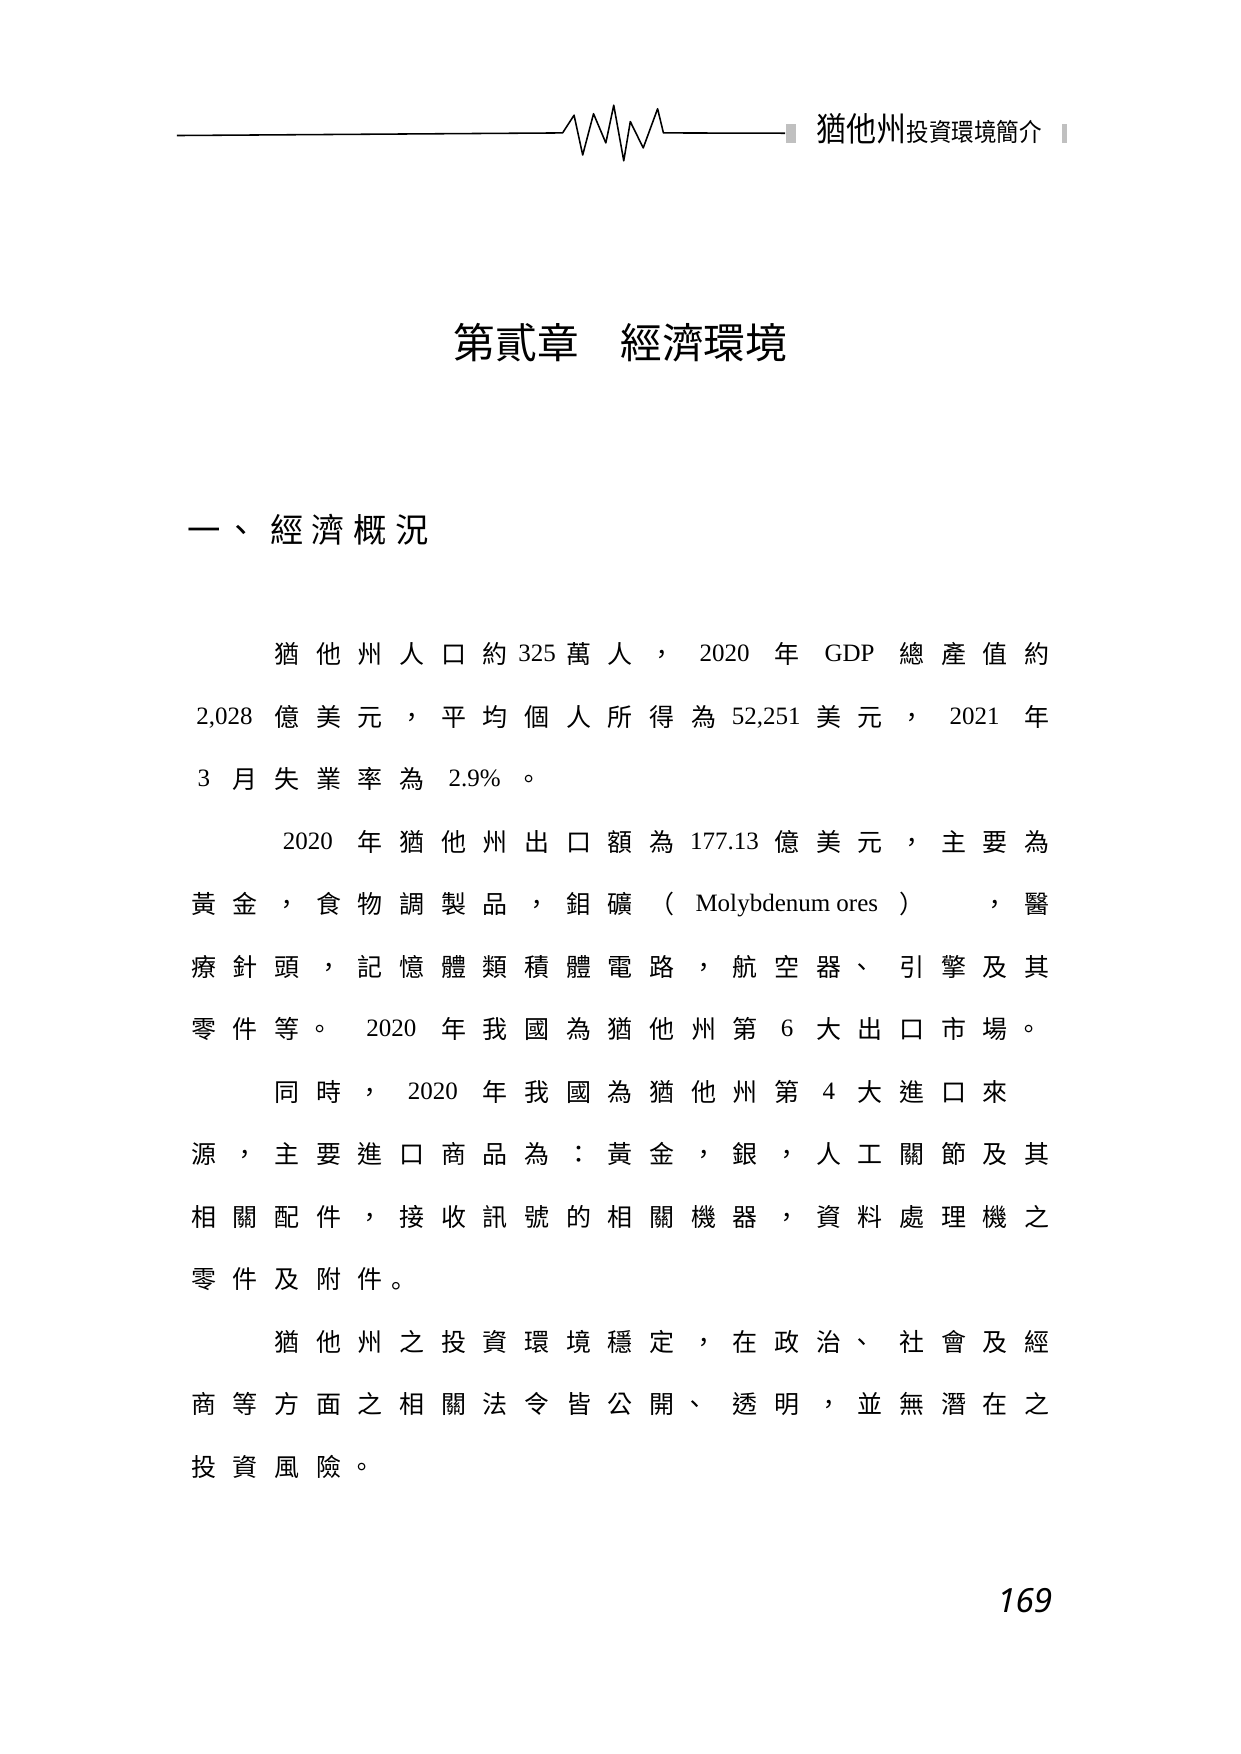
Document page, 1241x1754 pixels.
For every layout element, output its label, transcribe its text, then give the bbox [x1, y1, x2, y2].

text 猶他州人口約325萬人，2020年GDP總產值約2,028億美元，平均個人所得為52,251美元，2021年3月失業率為2.9%。 [183, 611, 1058, 799]
text 猶他州之投資環境穩定，在政治、社會及經商等方面之相關法令皆公開、透明，並無潛在之投資風險。 [183, 1299, 1058, 1486]
text 2020年猶他州出口額為177.13億美元，主要為黃金，食物調製品，鉬礦（Molybdenum ores） ，醫療針頭，記憶體類積體電路，航空器、引擎及其零件等。2020年我國為猶他州第6大出口市場。 [183, 799, 1058, 1049]
text 同時，2020年我國為猶他州第4大進口來源，主要進口商品為：黃金，銀，人工關節及其相關配件，接收訊號的相關機器，資料處理機之零件及附件。 [183, 1049, 1058, 1299]
text 第貳章 經濟環境 [183, 299, 1058, 361]
text 一、經濟概況 [183, 486, 1058, 549]
